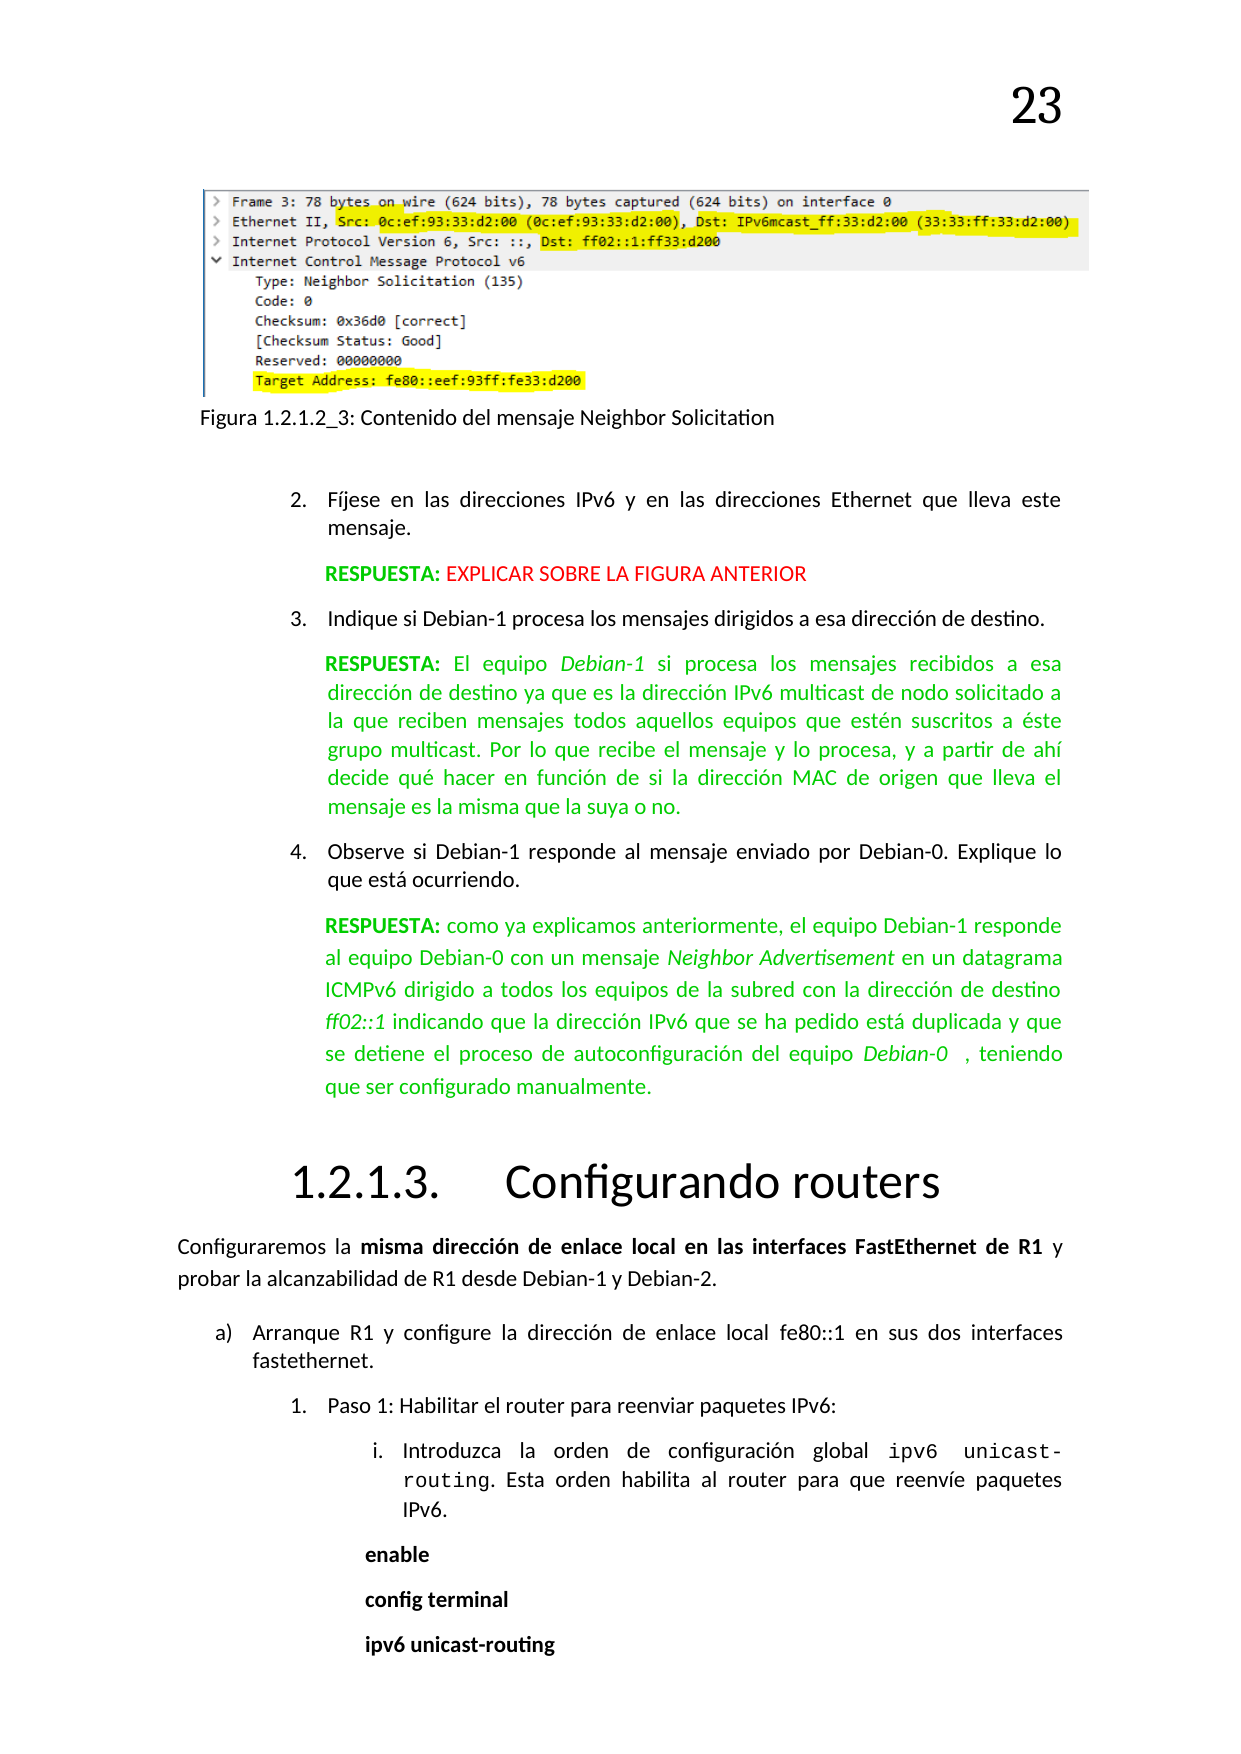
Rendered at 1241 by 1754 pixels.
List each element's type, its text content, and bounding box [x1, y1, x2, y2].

list Introduzca la orden de configuración global ipv6 unicast-routing. Esta orden habilita al router para que reenvíe paquetes IPv6. [383, 1437, 1063, 1523]
subtitle Configurando routers [290, 1150, 1063, 1211]
list Indique si Debian-1 procesa los mensajes dirigidos a esa dirección de destino. [290, 604, 1063, 632]
list RESPUESTA: El equipo Debian-1 si procesa los mensajes recibidos a esa dirección de destino ya que es la dirección IPv6 multicast de nodo solicitado a la que reciben mensajes todos aquellos equipos que estén suscritos a éste grupo multicast. Por lo que recibe el mensaje y lo procesa, y a partir de ahí decide qué hacer en función de si la dirección MAC de origen que lleva el mensaje es la misma que la suya o no. [325, 649, 1063, 820]
text Configuraremos la misma dirección de enlace local en las interfaces FastEthernet de R1 y probar la alcanzabilidad de R1 desde Debian-1 y Debian-2. [177, 1232, 1063, 1293]
text RESPUESTA: como ya explicamos anteriormente, el equipo Debian-1 responde al equipo Debian-0 con un mensaje Neighbor Advertisement en un datagrama ICMPv6 dirigido a todos los equipos de la subred con la dirección de destino ff02::1 indicando que la dirección IPv6 que se ha pedido está duplicada y que se detiene el proceso de autoconfiguración del equipo Debian-0 , teniendo que ser configurado manualmente. [325, 911, 1063, 1100]
list Observe si Debian-1 responde al mensaje enviado por Debian-0. Explique lo que está ocurriendo. [290, 837, 1063, 894]
list Paso 1: Habilitar el router para reenviar paquetes IPv6: [290, 1391, 1063, 1419]
picture [203, 189, 1089, 397]
list Fíjese en las direcciones IPv6 y en las direcciones Ethernet que lleva este mensaje. [290, 485, 1063, 542]
list ipv6 unicast-routing [365, 1630, 1063, 1658]
list Arranque R1 y configure la dirección de enlace local fe80::1 en sus dos interfaces fastethernet. [215, 1318, 1063, 1374]
list enable [365, 1540, 1063, 1568]
list RESPUESTA: EXPLICAR SOBRE LA FIGURA ANTERIOR [325, 559, 1063, 587]
list config terminal [365, 1585, 1063, 1613]
